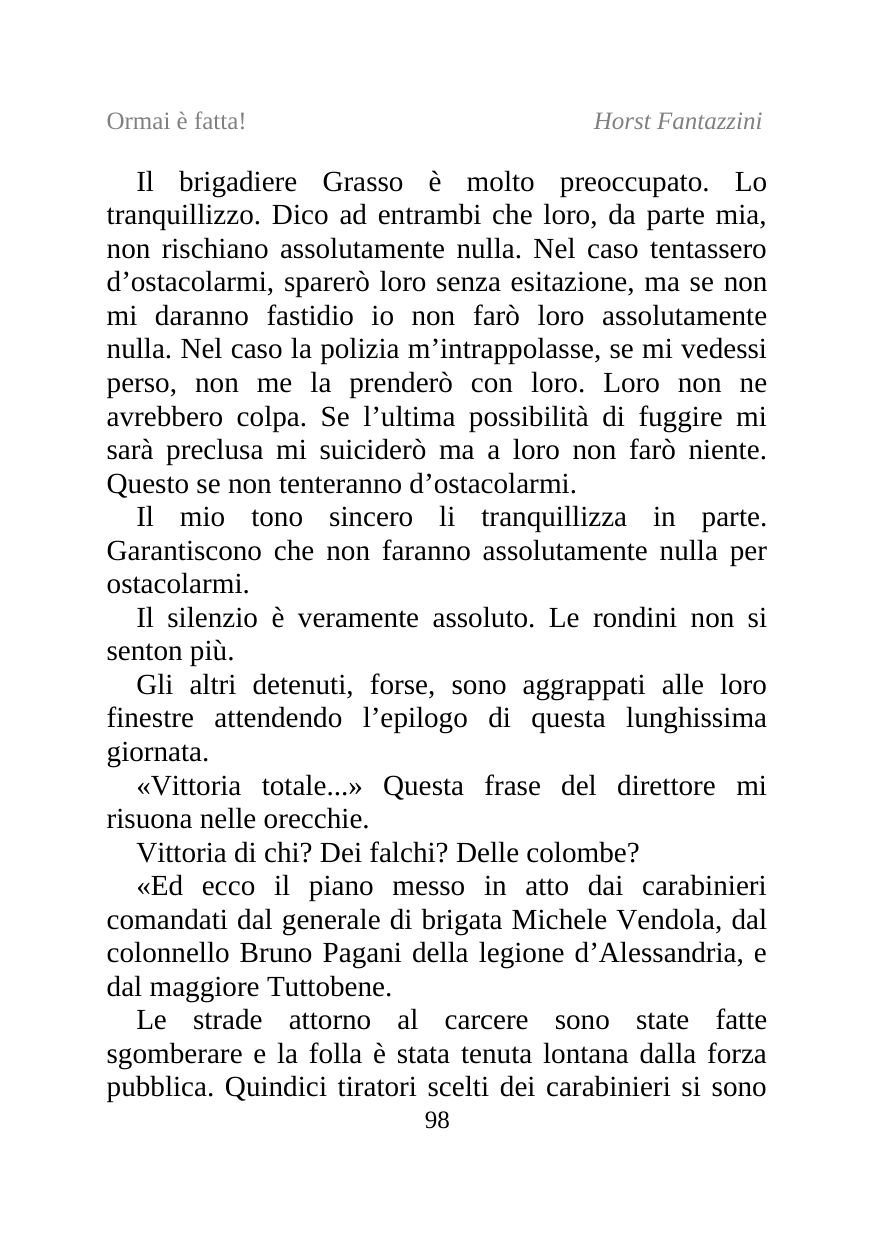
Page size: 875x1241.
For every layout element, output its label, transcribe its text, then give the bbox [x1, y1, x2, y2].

text Il brigadiere Grasso è molto preoccupato. Lo tranquillizzo. Dico ad entrambi che loro, da parte mia, non rischiano assolutamente nulla. Nel caso tentassero d’ostacolarmi, sparerò loro senza esitazione, ma se non mi daranno fastidio io non farò loro assolutamente nulla. Nel caso la polizia m’intrappolasse, se mi vedessi perso, non me la prenderò con loro. Loro non ne avrebbero colpa. Se l’ultima possibilità di fuggire mi sarà preclusa mi suiciderò ma a loro non farò niente. Questo se non tenteranno d’ostacolarmi. [106, 164, 768, 499]
text «Vittoria totale...» Questa frase del direttore mi risuona nelle orecchie. [106, 768, 768, 835]
text Le strade attorno al carcere sono state fatte sgomberare e la folla è stata tenuta lontana dalla forza pubblica. Quindici tiratori scelti dei carabinieri si sono [106, 1002, 768, 1103]
text Gli altri detenuti, forse, sono aggrappati alle loro finestre attendendo l’epilogo di questa lunghissima giornata. [106, 667, 768, 768]
text «Ed ecco il piano messo in atto dai carabinieri comandati dal generale di brigata Michele Vendola, dal colonnello Bruno Pagani della legione d’Alessandria, e dal maggiore Tuttobene. [106, 868, 768, 1002]
text Vittoria di chi? Dei falchi? Delle colombe? [106, 835, 768, 868]
text Il silenzio è veramente assoluto. Le rondini non si senton più. [106, 600, 768, 667]
text Il mio tono sincero li tranquillizza in parte. Garantiscono che non faranno assolutamente nulla per ostacolarmi. [106, 499, 768, 600]
